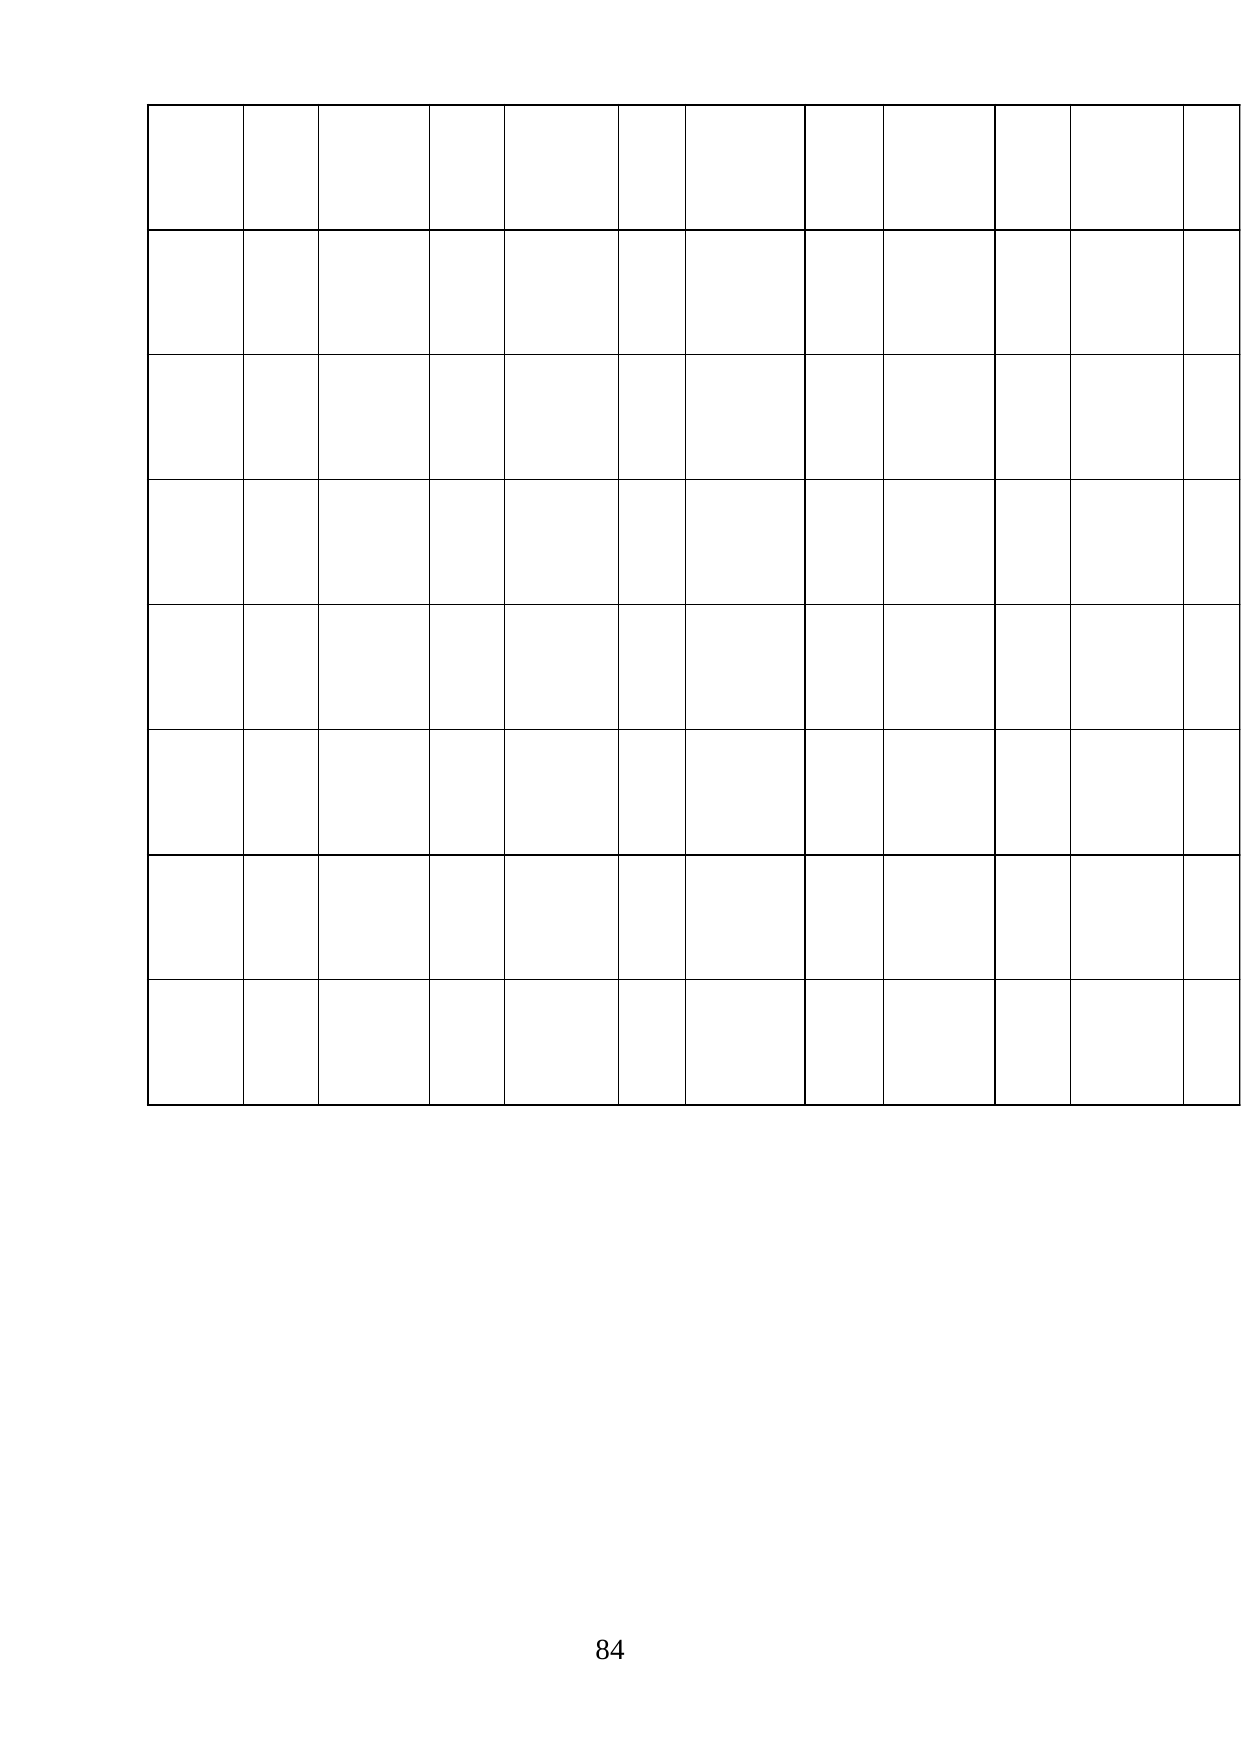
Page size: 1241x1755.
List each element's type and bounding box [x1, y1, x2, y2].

table_cell [244, 480, 318, 603]
table_cell [806, 480, 883, 603]
table_cell [319, 730, 429, 853]
table_cell [505, 355, 618, 478]
table_cell [996, 730, 1070, 853]
table_cell [619, 856, 685, 978]
table_cell [244, 231, 318, 353]
table_cell [1184, 480, 1239, 603]
table_cell [430, 355, 504, 478]
table_cell [1184, 730, 1239, 853]
table_cell [686, 231, 804, 353]
table_cell [430, 605, 504, 728]
table_cell [1071, 980, 1183, 1103]
table_cell [149, 730, 243, 853]
table_cell [1184, 980, 1239, 1103]
table_cell [505, 480, 618, 603]
table_cell [149, 231, 243, 353]
table_cell [430, 730, 504, 853]
table_cell [319, 980, 429, 1103]
table_cell [149, 480, 243, 603]
table_cell [619, 605, 685, 728]
table_cell [619, 231, 685, 353]
table_cell [244, 605, 318, 728]
table_cell [996, 980, 1070, 1103]
table_cell [806, 730, 883, 853]
table_cell [1184, 231, 1239, 353]
table_cell [319, 856, 429, 978]
table_cell [430, 231, 504, 353]
table_cell [1071, 856, 1183, 978]
table_cell [319, 355, 429, 478]
table_cell [149, 355, 243, 478]
table_cell [1184, 605, 1239, 728]
table_cell [619, 106, 685, 228]
table_cell [149, 106, 243, 228]
table_cell [996, 355, 1070, 478]
table_cell [884, 856, 994, 978]
table_cell [806, 106, 883, 228]
table_cell [686, 730, 804, 853]
table_cell [884, 231, 994, 353]
table_cell [884, 605, 994, 728]
table_cell [244, 730, 318, 853]
table_cell [505, 605, 618, 728]
table_cell [1071, 355, 1183, 478]
table_cell [149, 980, 243, 1103]
table_cell [505, 980, 618, 1103]
table_cell [686, 106, 804, 228]
table_cell [806, 231, 883, 353]
table_cell [686, 480, 804, 603]
table_cell [430, 106, 504, 228]
table_cell [1071, 730, 1183, 853]
table_cell [996, 231, 1070, 353]
table_cell [149, 605, 243, 728]
table_cell [884, 480, 994, 603]
table_cell [319, 480, 429, 603]
table_cell [505, 231, 618, 353]
table_cell [996, 605, 1070, 728]
table_cell [149, 856, 243, 978]
table_cell [686, 355, 804, 478]
table_cell [319, 231, 429, 353]
table_cell [1184, 106, 1239, 228]
table_cell [1184, 355, 1239, 478]
table_cell [996, 856, 1070, 978]
table_cell [1071, 605, 1183, 728]
table_cell [806, 355, 883, 478]
table_cell [806, 605, 883, 728]
table_cell [1071, 106, 1183, 228]
table_cell [430, 980, 504, 1103]
table_cell [619, 355, 685, 478]
table_cell [996, 106, 1070, 228]
table_cell [319, 605, 429, 728]
table_cell [884, 980, 994, 1103]
table_cell [619, 980, 685, 1103]
table_cell [619, 480, 685, 603]
table_cell [1071, 231, 1183, 353]
table_cell [806, 856, 883, 978]
table_cell [1071, 480, 1183, 603]
table_cell [505, 730, 618, 853]
table_cell [806, 980, 883, 1103]
table_cell [505, 106, 618, 228]
table_cell [244, 856, 318, 978]
table_cell [430, 480, 504, 603]
table_cell [244, 106, 318, 228]
table_cell [996, 480, 1070, 603]
table_cell [884, 106, 994, 228]
table_cell [319, 106, 429, 228]
table_cell [686, 605, 804, 728]
table_cell [1184, 856, 1239, 978]
table_cell [686, 856, 804, 978]
table_cell [884, 730, 994, 853]
table_cell [430, 856, 504, 978]
table_cell [686, 980, 804, 1103]
table_cell [244, 355, 318, 478]
table_cell [244, 980, 318, 1103]
table_cell [884, 355, 994, 478]
table_cell [619, 730, 685, 853]
table_cell [505, 856, 618, 978]
